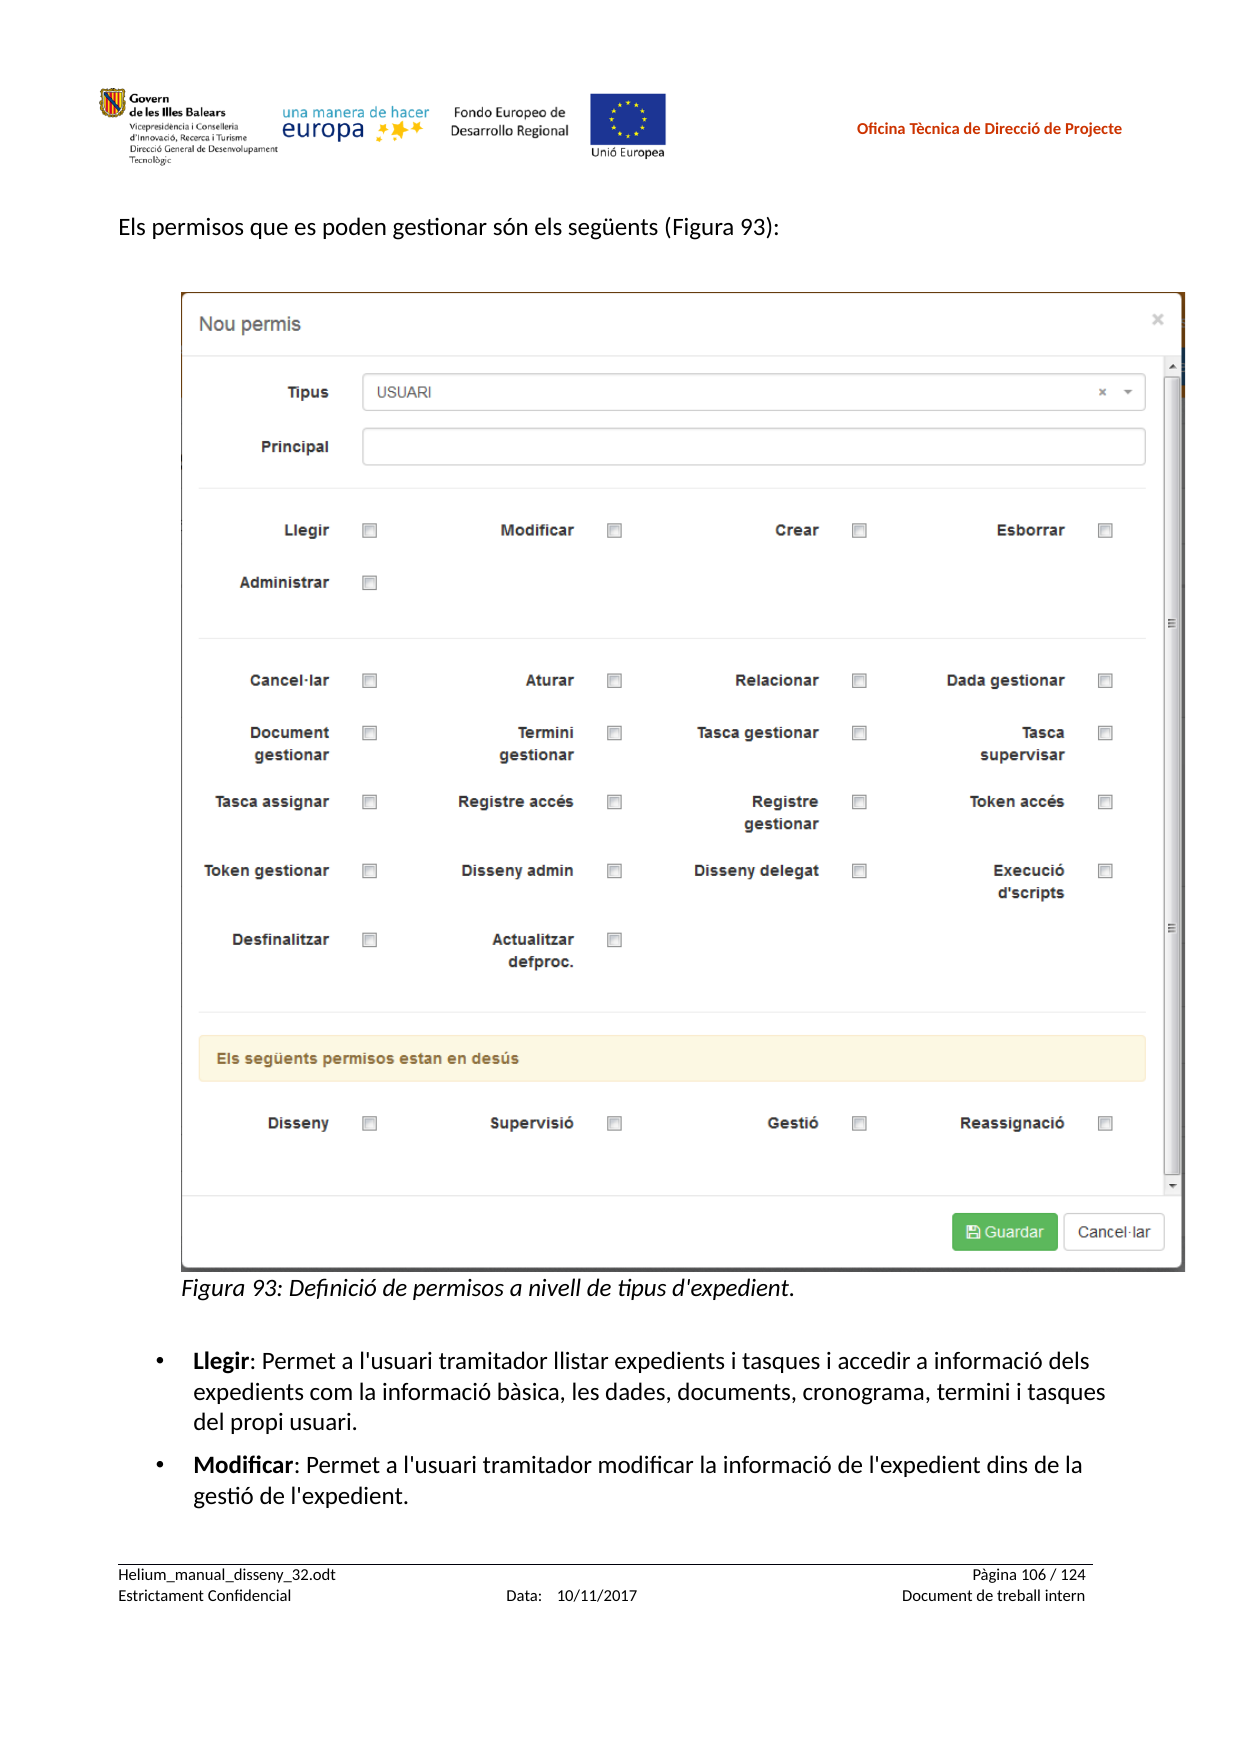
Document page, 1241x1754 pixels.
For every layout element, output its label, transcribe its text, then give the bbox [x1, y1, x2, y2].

picture [181, 292, 1185, 1272]
text Figura 93: Definició de permisos a nivell de tipus d'expedient. [181, 1272, 1185, 1302]
text Els permisos que es poden gestionar són els següents (Figura 93): [118, 211, 1122, 241]
list Llegir: Permet a l'usuari tramitador llistar expedients i tasques i accedir a informació dels expedients com la informació bàsica, les dades, documents, cronograma, termini i tasques del propi usuari. [156, 1345, 1122, 1437]
list Modificar: Permet a l'usuari tramitador modificar la informació de l'expedient dins de la gestió de l'expedient. [156, 1449, 1122, 1511]
picture [99, 87, 668, 166]
